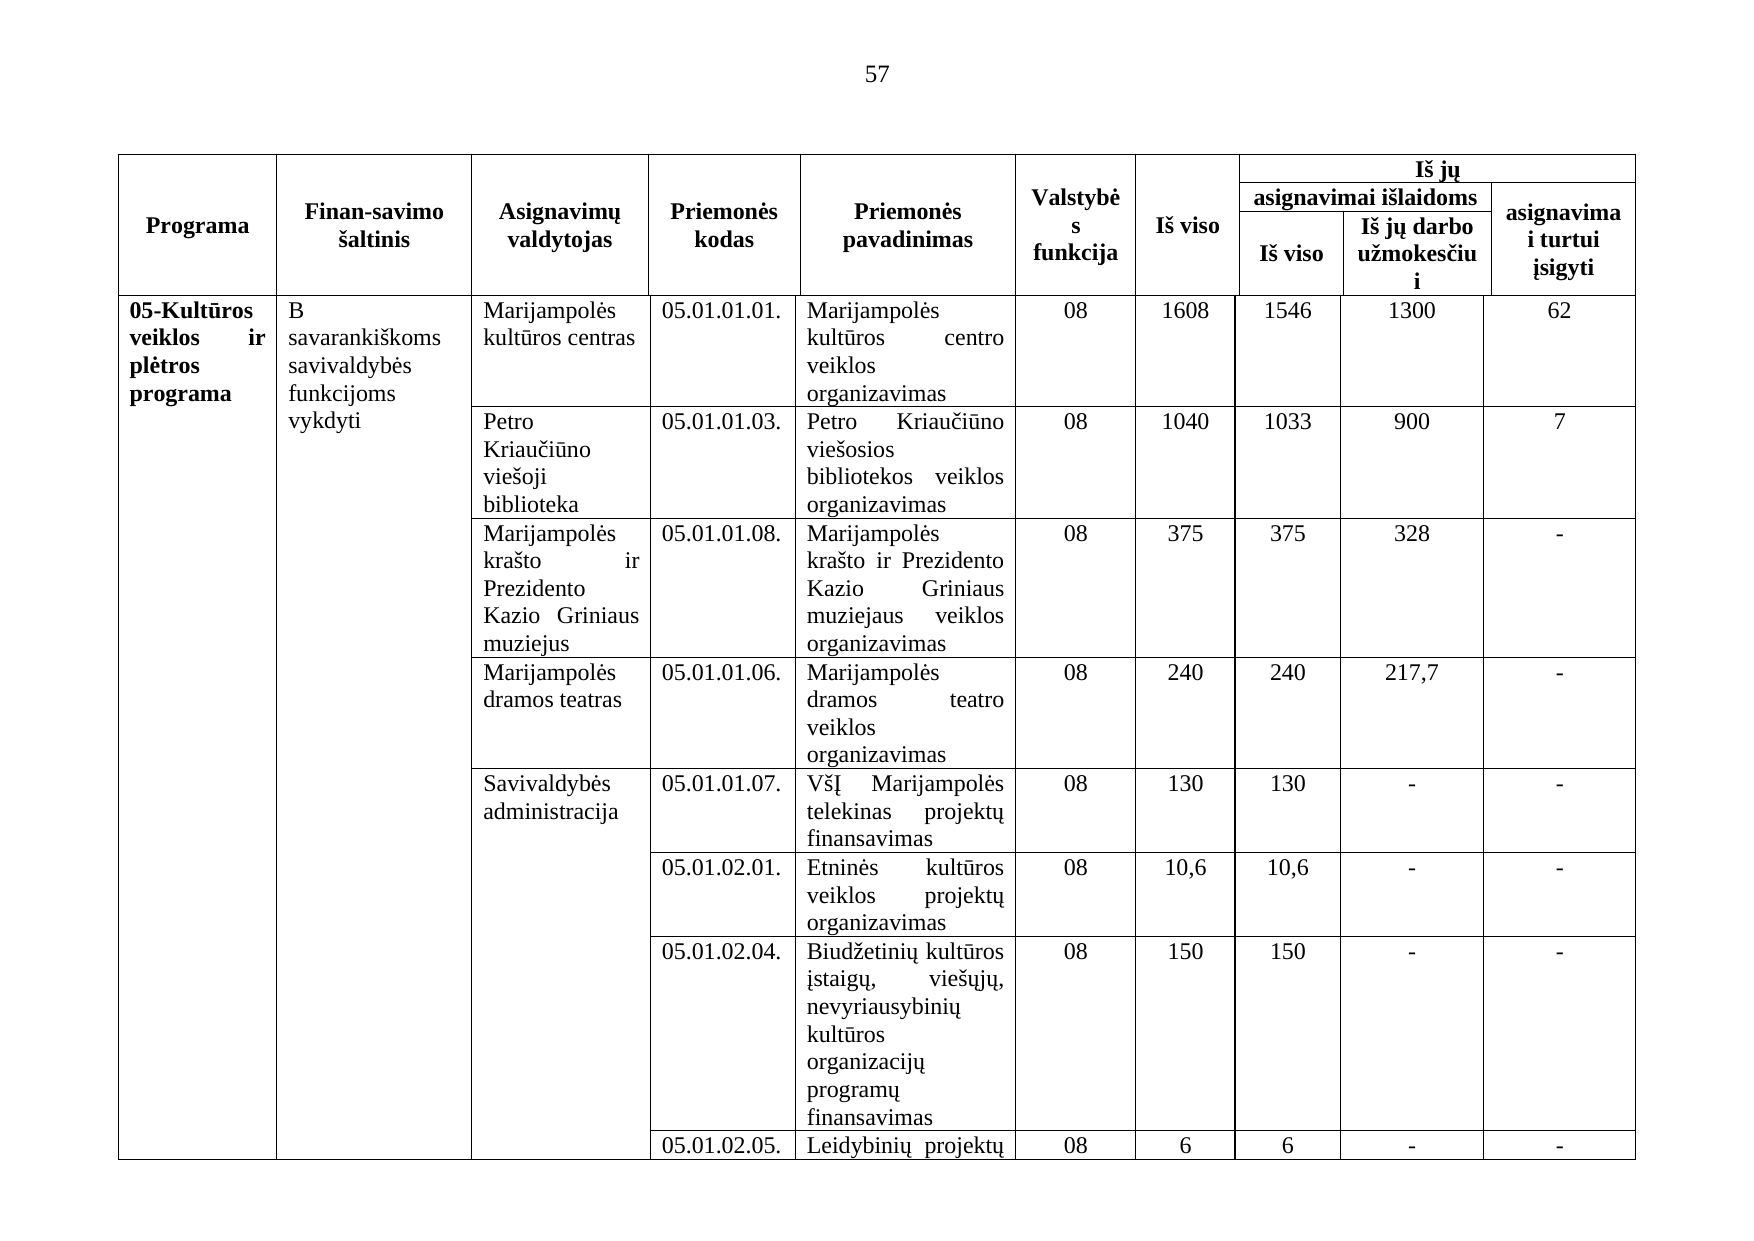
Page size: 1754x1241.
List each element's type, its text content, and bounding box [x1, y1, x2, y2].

table_cell 240 [1236, 658, 1340, 768]
table_cell - [1484, 658, 1635, 768]
table_cell VšĮ Marijampolės telekinas projektų finansavimas [796, 769, 1015, 852]
table_cell 1300 [1341, 296, 1483, 406]
table_cell B savarankiškoms savivaldybės funkcijoms vykdyti [277, 296, 471, 936]
table_cell Iš viso [1240, 212, 1343, 295]
table_cell - [1341, 853, 1483, 936]
table_cell 08 [1016, 407, 1135, 518]
table_cell 08 [1016, 853, 1135, 936]
table_cell - [1484, 769, 1635, 852]
table_cell - [1341, 1131, 1483, 1159]
table_cell - [1341, 769, 1483, 852]
table_cell 130 [1136, 769, 1234, 852]
table_cell 1040 [1136, 407, 1234, 518]
table_cell 1546 [1236, 296, 1340, 406]
table_cell Marijampolės kultūros centras [472, 296, 650, 406]
table_cell 10,6 [1136, 853, 1234, 936]
table_cell 900 [1341, 407, 1483, 518]
table_header Iš viso [1136, 155, 1239, 295]
table_cell 217,7 [1341, 658, 1483, 768]
table_cell 62 [1484, 296, 1635, 406]
table_cell - [1341, 937, 1483, 1130]
table_header Priemonės pavadinimas [801, 155, 1015, 295]
table_header Iš jų [1240, 155, 1635, 182]
table_cell 08 [1016, 658, 1135, 768]
table_header Programa [119, 155, 276, 295]
table_cell 08 [1016, 296, 1135, 406]
table_cell 05.01.01.03. [651, 407, 795, 518]
table_cell Petro Kriaučiūno viešosios bibliotekos veiklos organizavimas [796, 407, 1015, 518]
table_cell 08 [1016, 519, 1135, 657]
table_cell Marijampolės dramos teatro veiklos organizavimas [796, 658, 1015, 768]
table_cell 08 [1016, 937, 1135, 1130]
table_cell 7 [1484, 407, 1635, 518]
table_header Finan-savimo šaltinis [277, 155, 471, 295]
table_cell 328 [1341, 519, 1483, 657]
table_cell Iš jų darbo užmokesčiui [1344, 212, 1491, 295]
table_cell Marijampolės krašto ir Prezidento Kazio Griniaus muziejus [472, 519, 650, 657]
table_cell Savivaldybės administracija [472, 769, 650, 1159]
table_cell 08 [1016, 769, 1135, 852]
table_cell 1033 [1236, 407, 1340, 518]
table_cell 10,6 [1236, 853, 1340, 936]
table_cell 130 [1236, 769, 1340, 852]
table_cell 05.01.02.01. [651, 853, 795, 936]
table_cell Marijampolės kultūros centro veiklos organizavimas [796, 296, 1015, 406]
table_cell Biudžetinių kultūros įstaigų, viešųjų, nevyriausybinių kultūros organizacijų programų finansavimas [796, 937, 1015, 1130]
table_cell 6 [1136, 1131, 1234, 1159]
table_cell 05.01.01.01. [651, 296, 795, 406]
table_cell 375 [1236, 519, 1340, 657]
table_header Priemonės kodas [649, 155, 800, 295]
table_cell - [1484, 519, 1635, 657]
table_cell asignavimai turtui įsigyti [1492, 183, 1635, 295]
table_cell Marijampolės krašto ir Prezidento Kazio Griniaus muziejaus veiklos organizavimas [796, 519, 1015, 657]
table_cell 05.01.01.06. [651, 658, 795, 768]
table_cell - [1484, 937, 1635, 1130]
table_cell Marijampolės dramos teatras [472, 658, 650, 768]
table_cell - [1484, 1131, 1635, 1159]
table_header Valstybės funkcija [1016, 155, 1135, 295]
table_cell [277, 936, 471, 1159]
table_cell 05.01.02.04. [651, 937, 795, 1130]
table_cell 150 [1136, 937, 1234, 1130]
table_cell Etninės kultūros veiklos projektų organizavimas [796, 853, 1015, 936]
table_cell 1608 [1136, 296, 1234, 406]
table_cell 05.01.02.05. [651, 1131, 795, 1159]
table_cell 05.01.01.08. [651, 519, 795, 657]
table_cell - [1484, 853, 1635, 936]
table_header Asignavimų valdytojas [472, 155, 648, 295]
table_cell Leidybinių projektų [796, 1131, 1015, 1159]
table_cell Petro Kriaučiūno viešoji biblioteka [472, 407, 650, 518]
table_cell 05-Kultūros veiklos ir plėtros programa [119, 296, 276, 1159]
table_cell 05.01.01.07. [651, 769, 795, 852]
table_cell 150 [1236, 937, 1340, 1130]
table_cell 08 [1016, 1131, 1135, 1159]
table_cell 6 [1236, 1131, 1340, 1159]
table_cell 240 [1136, 658, 1234, 768]
table_cell 375 [1136, 519, 1234, 657]
table_cell asignavimai išlaidoms [1240, 183, 1491, 211]
